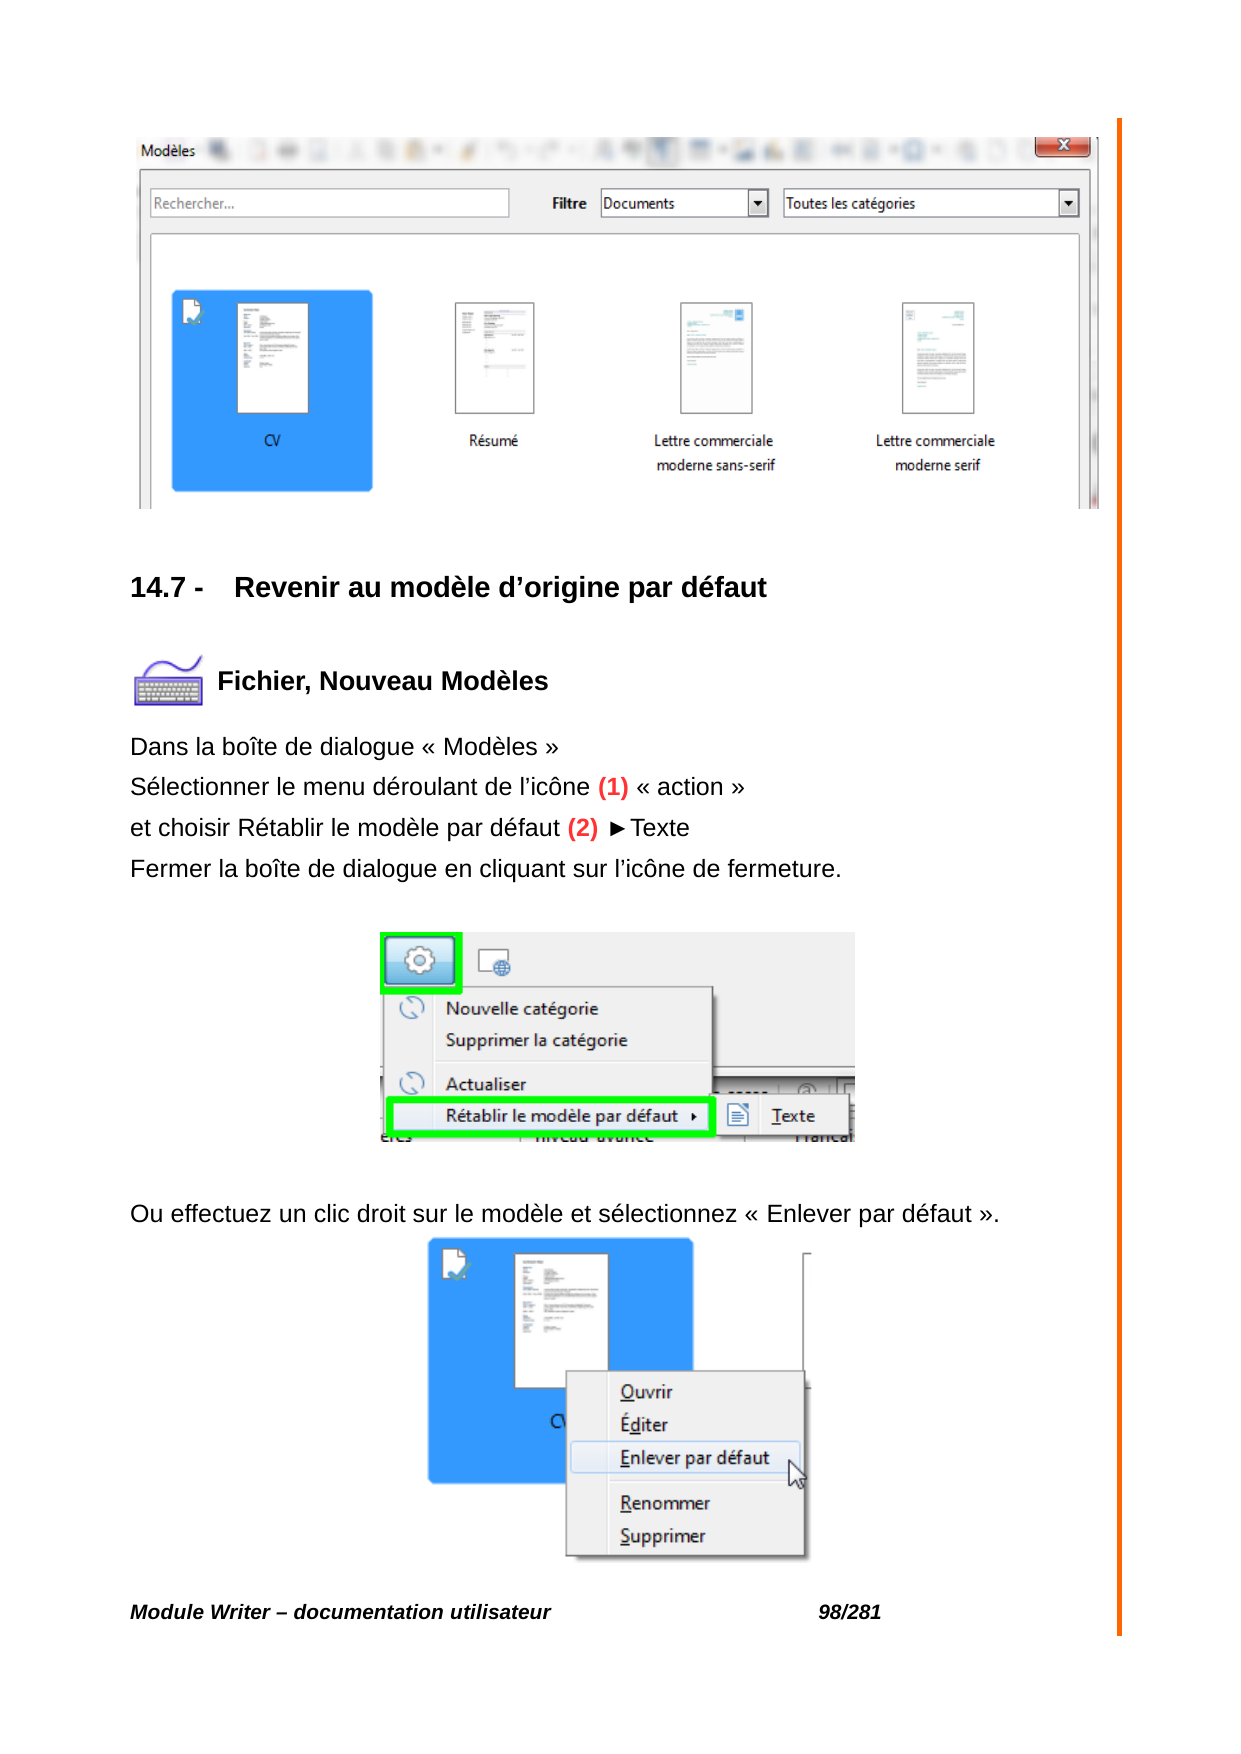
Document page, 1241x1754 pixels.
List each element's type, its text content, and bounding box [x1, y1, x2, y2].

text Fermer la boîte de dialogue en cliquant sur l’icône de fermeture. [130, 854, 1105, 883]
text Fichier, Nouveau Modèles [206, 665, 1105, 696]
picture [380, 932, 855, 1142]
text Dans la boîte de dialogue « Modèles » [130, 731, 1105, 760]
picture [130, 645, 206, 720]
text et choisir Rétablir le modèle par défaut (2) ►Texte [130, 813, 1105, 842]
picture [423, 1228, 812, 1563]
text Sélectionner le menu déroulant de l’icône (1) « action » [130, 772, 1105, 801]
text Ou effectuez un clic droit sur le modèle et sélectionnez « Enlever par défaut ». [130, 1199, 1105, 1228]
picture [136, 137, 1099, 509]
subtitle Revenir au modèle d’origine par défaut [130, 570, 1105, 604]
